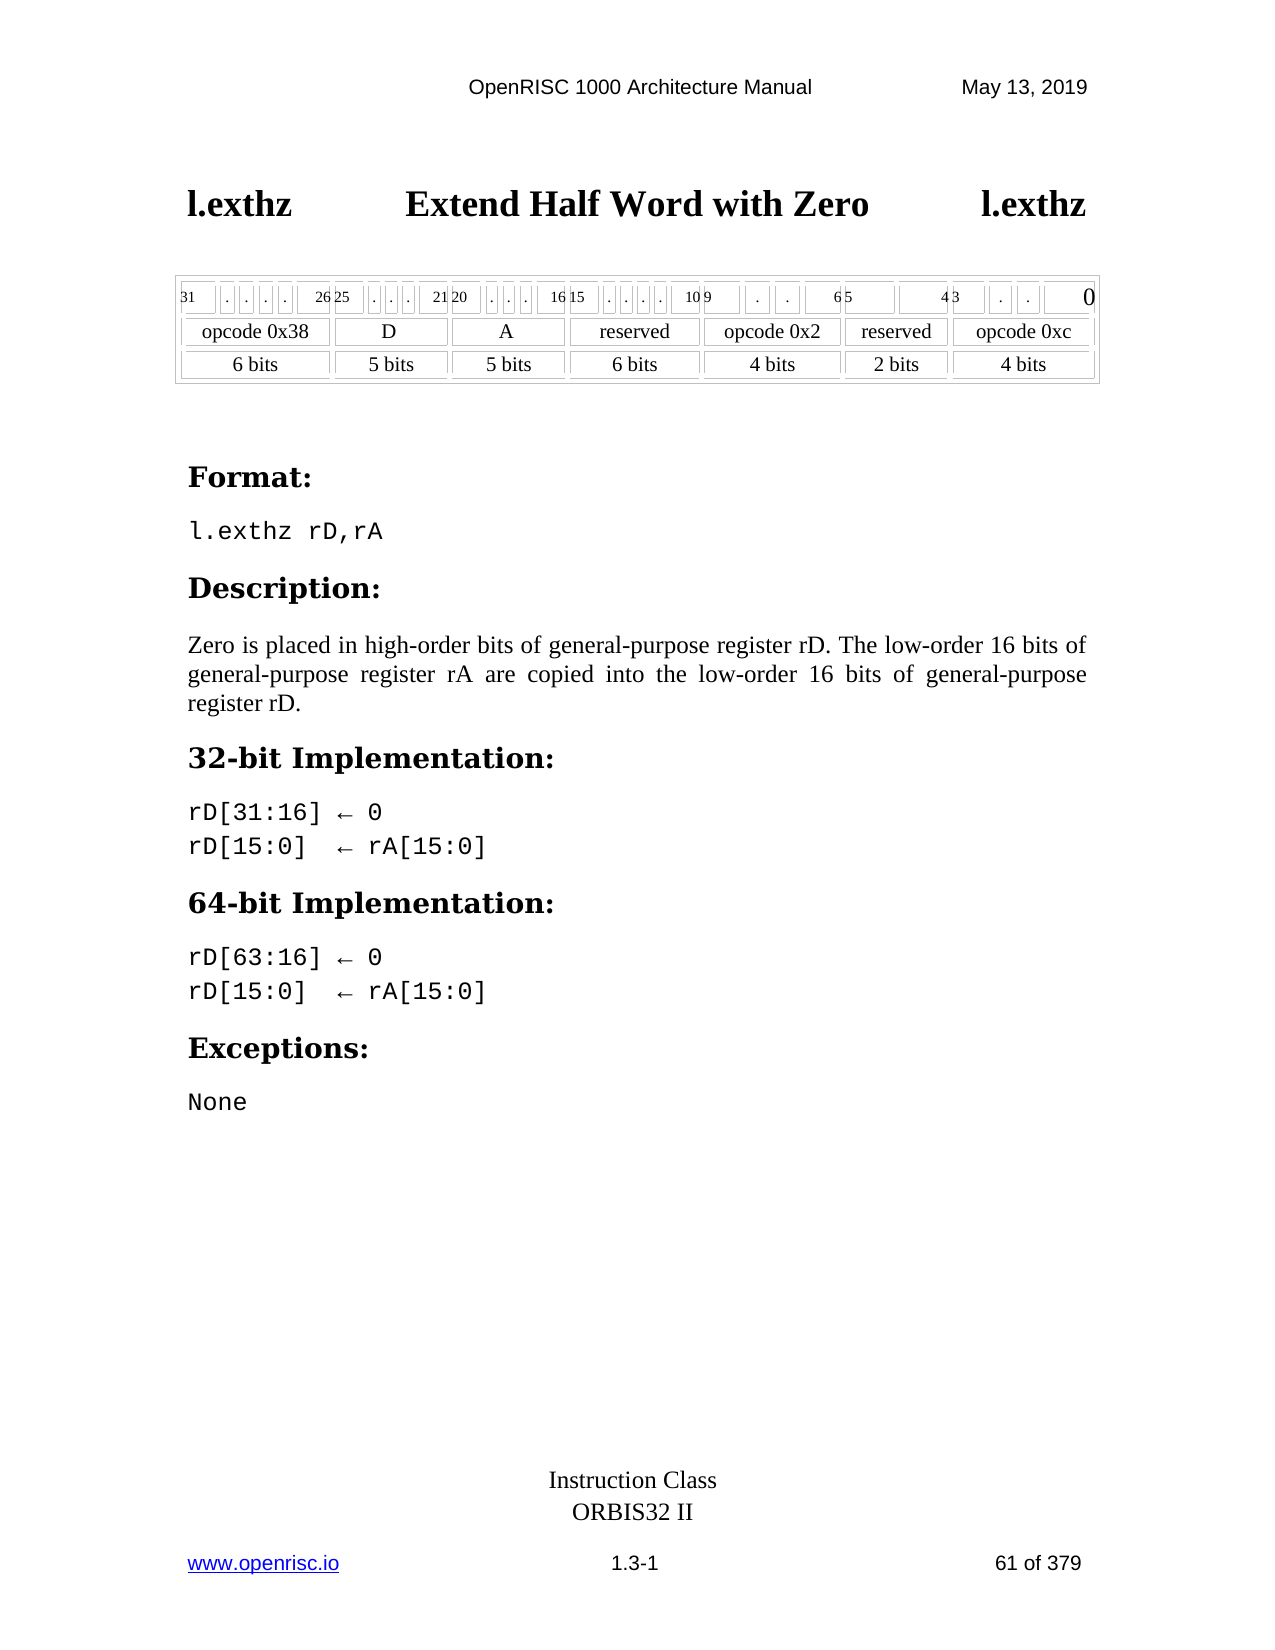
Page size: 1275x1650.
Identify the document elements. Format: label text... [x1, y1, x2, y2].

text 64-bit Implementation: [187, 887, 1087, 920]
text Exceptions: [187, 1032, 1087, 1065]
text l.exthz rD,rA [187, 519, 1087, 547]
text Format: [187, 461, 1087, 494]
text Zero is placed in high-order bits of general-purpose register rD. The low-order 16 bits of general-purpose register rA are copied into the low-order 16 bits of general-purpose register rD. [187, 630, 1087, 717]
text rD[31:16] ← 0 rD[15:0] ← rA[15:0] [187, 799, 1087, 862]
text Description: [187, 572, 1087, 605]
text rD[63:16] ← 0 rD[15:0] ← rA[15:0] [187, 945, 1087, 1007]
text None [187, 1090, 1087, 1118]
text 32-bit Implementation: [187, 742, 1087, 774]
